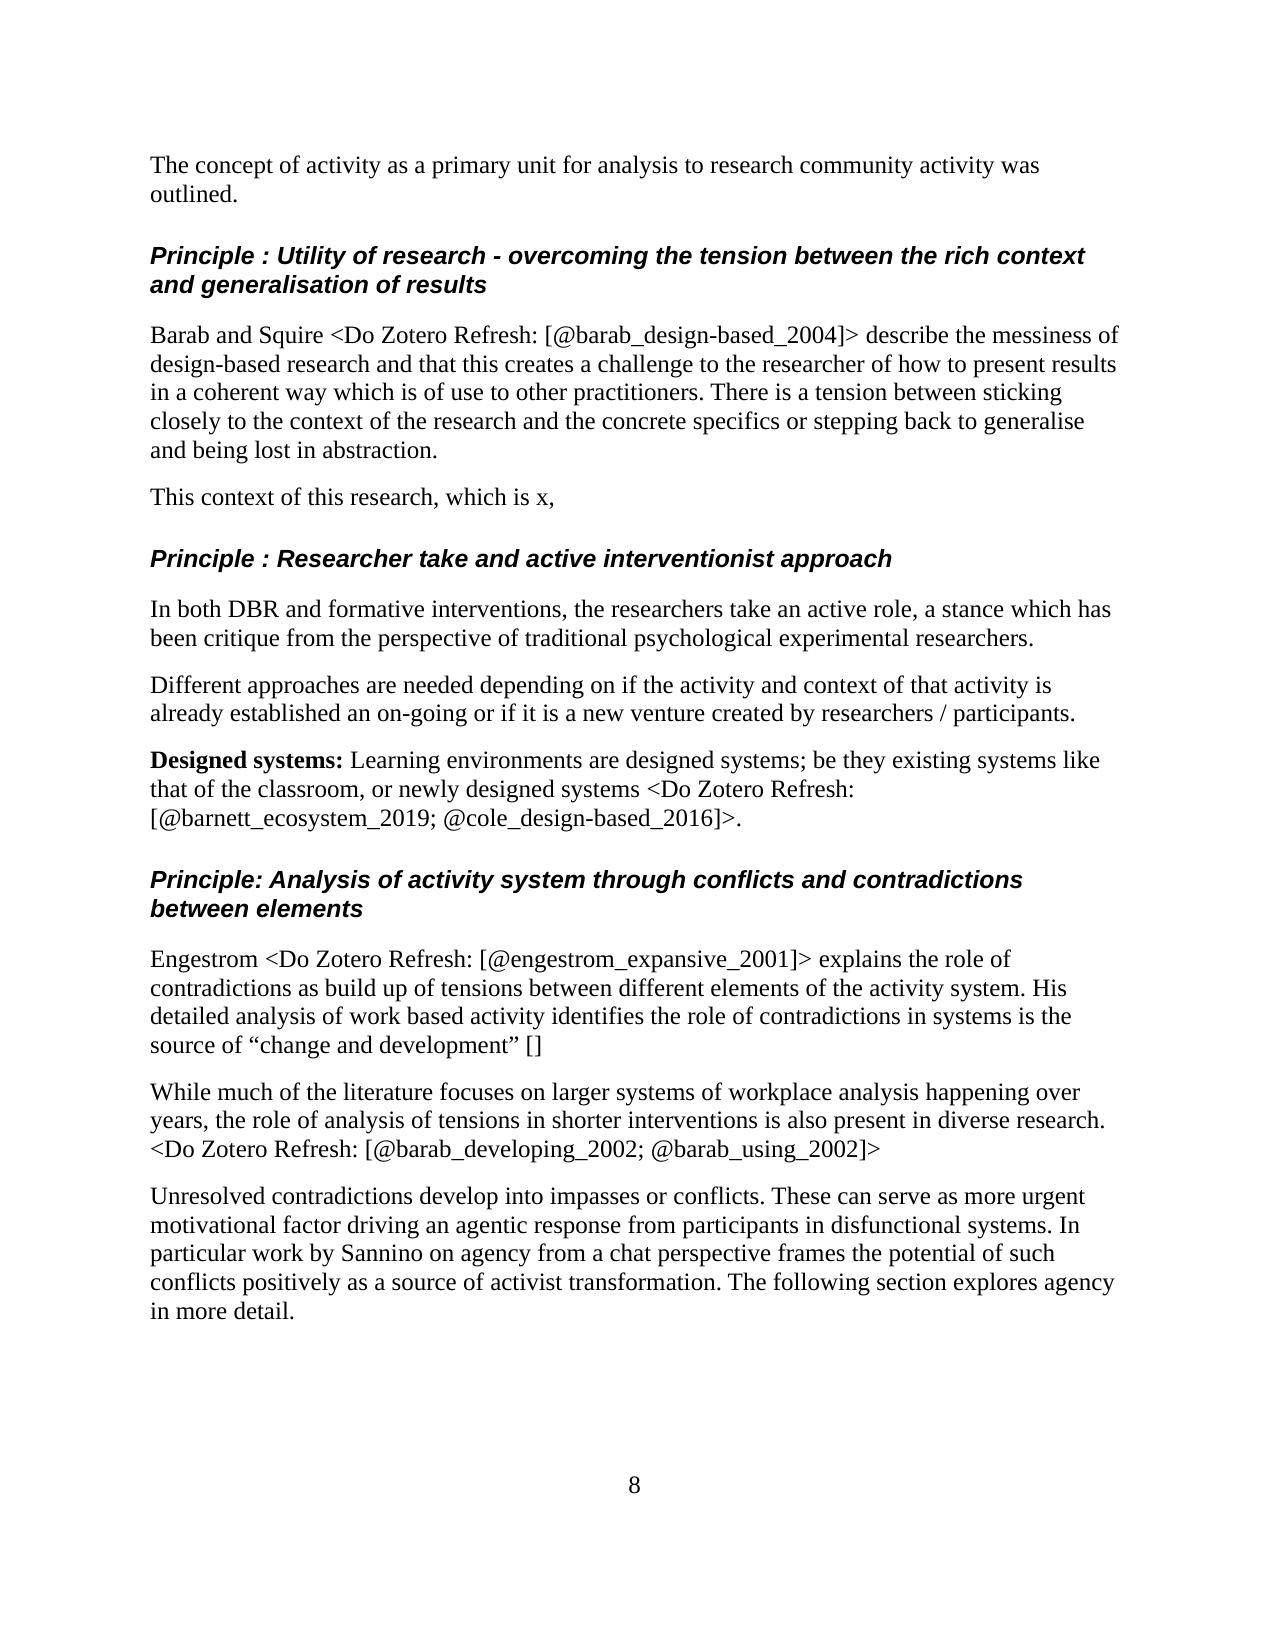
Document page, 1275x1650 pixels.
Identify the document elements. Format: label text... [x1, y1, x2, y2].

subtitle Principle: Analysis of activity system through conflicts and contradictions between elements [150, 865, 1125, 922]
text Unresolved contradictions develop into impasses or conflicts. These can serve as more urgent motivational factor driving an agentic response from participants in disfunctional systems. In particular work by Sannino on agency from a chat perspective frames the potential of such conflicts positively as a source of activist transformation. The following section explores agency in more detail. [150, 1181, 1125, 1325]
subtitle Principle : Researcher take and active interventionist approach [150, 544, 1125, 573]
text In both DBR and formative interventions, the researchers take an active role, a stance which has been critique from the perspective of traditional psychological experimental researchers. [150, 594, 1125, 652]
text The concept of activity as a primary unit for analysis to research community activity was outlined. [150, 150, 1125, 207]
text While much of the literature focuses on larger systems of workplace analysis happening over years, the role of analysis of tensions in shorter interventions is also present in diverse research. <Do Zotero Refresh: [@barab_developing_2002; @barab_using_2002]> [150, 1077, 1125, 1163]
text Designed systems: Learning environments are designed systems; be they existing systems like that of the classroom, or newly designed systems <Do Zotero Refresh: [@barnett_ecosystem_2019; @cole_design-based_2016]>. [150, 745, 1125, 831]
text Engestrom <Do Zotero Refresh: [@engestrom_expansive_2001]> explains the role of contradictions as build up of tensions between different elements of the activity system. His detailed analysis of work based activity identifies the role of contradictions in systems is the source of “change and development” [] [150, 944, 1125, 1059]
text This context of this research, which is x, [150, 482, 1125, 510]
text Barab and Squire <Do Zotero Refresh: [@barab_design-based_2004]> describe the messiness of design-based research and that this creates a challenge to the researcher of how to present results in a coherent way which is of use to other practitioners. There is a tension between sticking closely to the context of the research and the concrete specifics or stepping back to generalise and being lost in abstraction. [150, 320, 1125, 464]
subtitle Principle : Utility of research - overcoming the tension between the rich context and generalisation of results [150, 241, 1125, 298]
text Different approaches are needed depending on if the activity and context of that activity is already established an on-going or if it is a new venture created by researchers / participants. [150, 670, 1125, 727]
